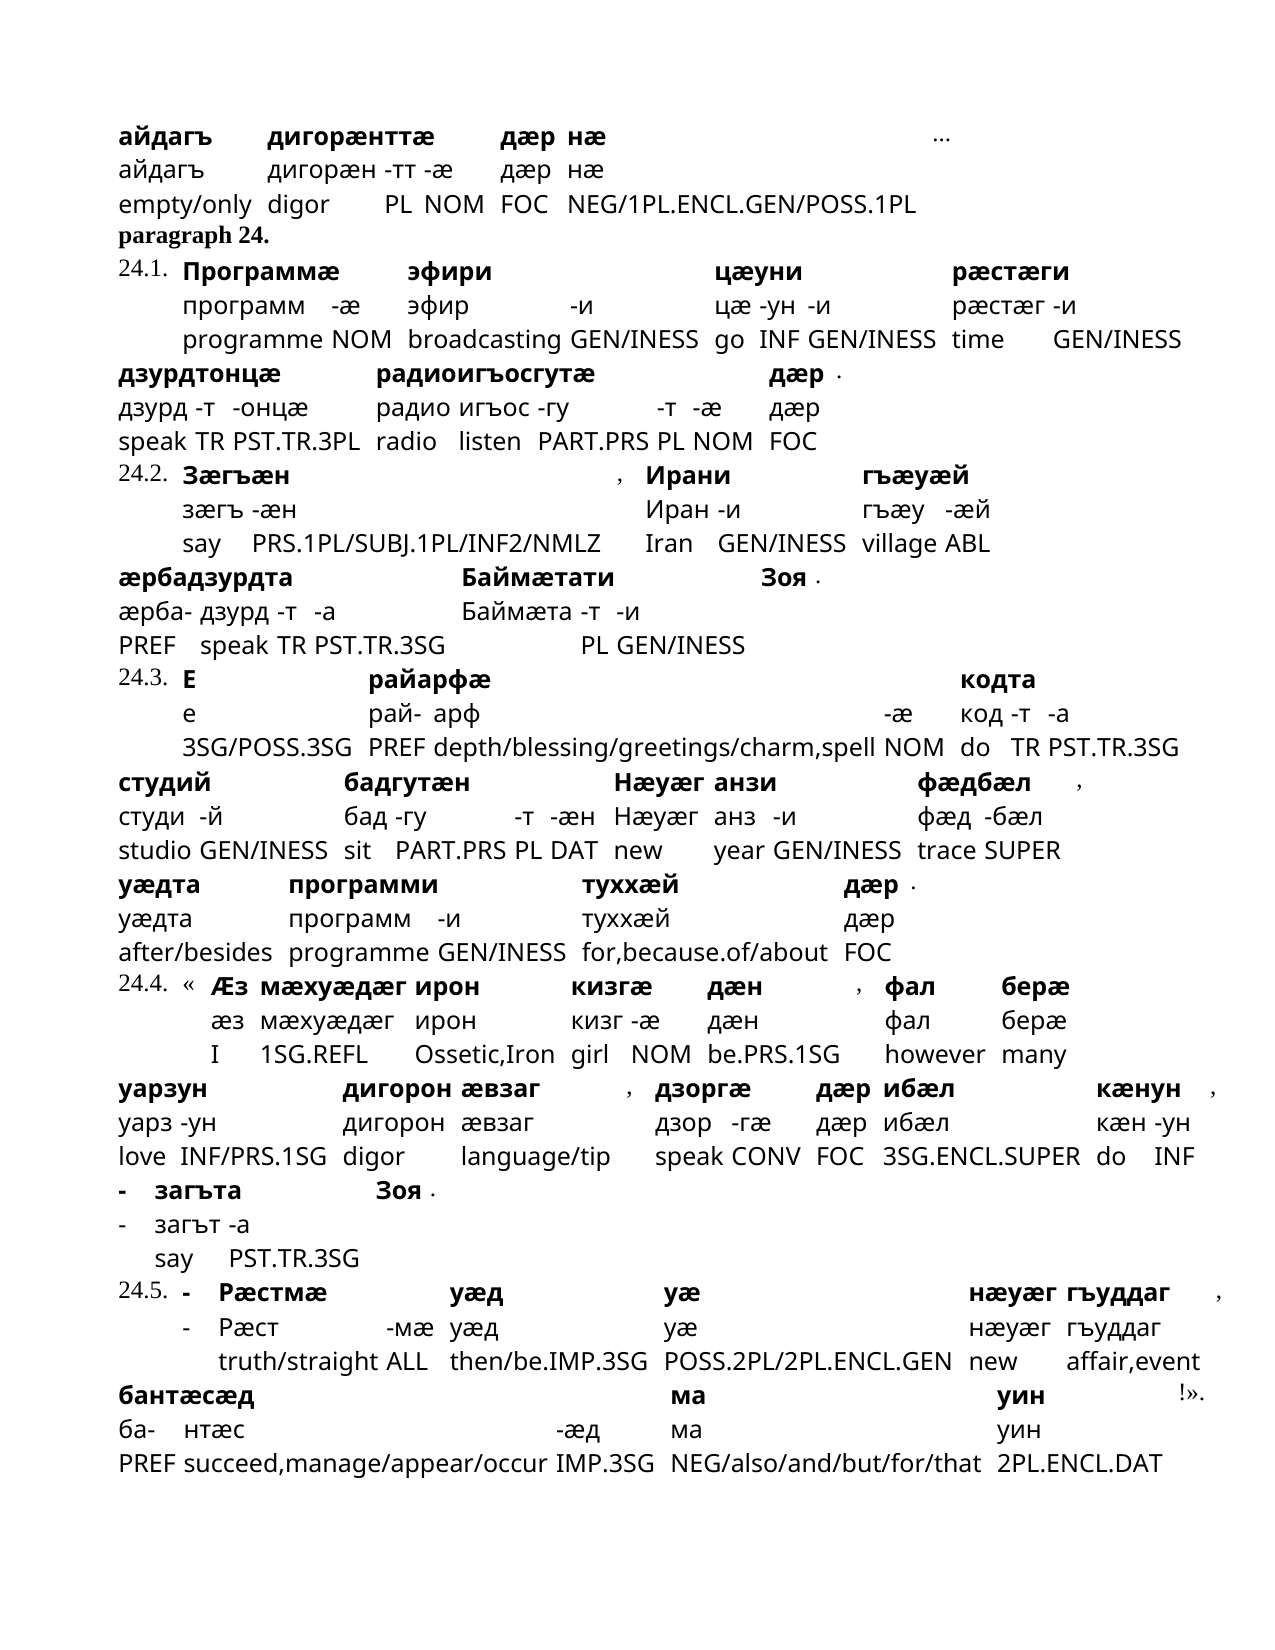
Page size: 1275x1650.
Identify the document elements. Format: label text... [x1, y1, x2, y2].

text -и [717, 492, 847, 526]
text affair,event [1066, 1343, 1200, 1377]
text depth/blessing/greetings/charm,spell [433, 730, 876, 764]
text уæ [663, 1275, 961, 1309]
text радио [376, 389, 451, 423]
text truth/straight [218, 1343, 378, 1377]
text IMP.3SG [556, 1445, 655, 1479]
text дæр [769, 355, 828, 389]
text , [626, 1071, 647, 1099]
text -и [437, 900, 567, 934]
text рай- [368, 696, 426, 730]
text æвзаг [461, 1105, 611, 1139]
text кодта [960, 662, 1187, 696]
text say [182, 526, 244, 560]
text загът [154, 1207, 221, 1241]
text -а [1048, 696, 1179, 730]
text дæр [816, 1071, 875, 1105]
text гъуддаг [1066, 1275, 1208, 1309]
text TR [195, 423, 225, 458]
text !». [1178, 1377, 1205, 1406]
text listen [458, 423, 530, 458]
text new [968, 1343, 1051, 1377]
text Баймæта [461, 594, 573, 628]
text PL [580, 628, 609, 662]
text программ [288, 900, 430, 934]
text программи [288, 866, 574, 900]
text студи [118, 798, 192, 832]
text empty/only [118, 186, 252, 220]
text фал [884, 968, 993, 1003]
text дæр [843, 900, 895, 934]
text ирон [414, 968, 563, 1003]
text дæн [707, 1003, 841, 1037]
text do [960, 730, 1003, 764]
text NOM [692, 423, 754, 458]
text NOM [631, 1037, 692, 1071]
text ибæл [883, 1071, 1088, 1105]
text уæдта [118, 866, 281, 900]
text PRS.1PL/SUBJ.1PL/INF2/NMLZ [252, 526, 601, 560]
text -и [570, 287, 699, 321]
text NEG/also/and/but/for/that [670, 1445, 982, 1479]
text trace [917, 832, 977, 866]
text 1SG.REFL [259, 1037, 394, 1071]
text загъта [154, 1173, 368, 1207]
text ALL [386, 1343, 434, 1377]
text Нæуæг [613, 764, 706, 798]
text Программæ [182, 253, 400, 287]
text дигорон [342, 1071, 453, 1105]
text -бæл [984, 798, 1061, 832]
text фæд [917, 798, 977, 832]
text year [714, 832, 765, 866]
text PST.TR.3SG [1048, 730, 1179, 764]
text дигорон [342, 1105, 446, 1139]
text -онцæ [232, 389, 361, 423]
text PST.TR.3PL [232, 423, 361, 458]
text уин [997, 1377, 1170, 1411]
text . [836, 355, 857, 384]
text дигорæнттæ [267, 118, 493, 152]
text « [182, 968, 203, 997]
text дзоргæ [655, 1071, 808, 1105]
text дæр [843, 866, 903, 900]
text 3SG/POSS.3SG [182, 730, 353, 764]
text - [118, 1173, 147, 1207]
text PREF [118, 628, 192, 662]
text -и [616, 594, 746, 628]
text digor [342, 1139, 446, 1173]
text уарз [118, 1105, 173, 1139]
text -гæ [731, 1105, 801, 1139]
text Баймæтати [461, 560, 753, 594]
text райарфæ [368, 662, 952, 696]
text цæ [714, 287, 752, 321]
text GEN/INESS [1053, 321, 1182, 355]
text GEN/INESS [717, 526, 847, 560]
text -æ [692, 389, 754, 423]
text for,because.of/about [582, 934, 828, 968]
text -и [773, 798, 902, 832]
text 2PL.ENCL.DAT [997, 1445, 1163, 1479]
text . [815, 560, 836, 588]
text FOC [843, 934, 895, 968]
text , [617, 458, 638, 486]
text рæстæг [952, 287, 1045, 321]
text 24.2. [118, 458, 174, 486]
text дзурдтонцæ [118, 355, 368, 389]
text GEN/INESS [199, 832, 328, 866]
text уин [997, 1411, 1163, 1445]
text уæд [449, 1275, 656, 1309]
text Iran [645, 526, 710, 560]
text дзурд [118, 389, 188, 423]
text æвзаг [461, 1071, 619, 1105]
text PST.TR.3SG [228, 1241, 360, 1275]
text NEG/1PL.ENCL.GEN/POSS.1PL [567, 186, 917, 220]
text -гу [395, 798, 507, 832]
text radio [376, 423, 451, 458]
text е [182, 696, 353, 730]
text нæ [567, 152, 917, 186]
text PL [514, 832, 542, 866]
text PREF [368, 730, 426, 764]
text мæхуæдæг [259, 968, 407, 1003]
text дзор [655, 1105, 724, 1139]
text NOM [424, 186, 485, 220]
text студий [118, 764, 336, 798]
text анз [714, 798, 765, 832]
text SUPER [984, 832, 1061, 866]
text I [211, 1037, 244, 1071]
text 24.5. [118, 1275, 174, 1304]
text бантæсæд [118, 1377, 663, 1411]
text ирон [414, 1003, 556, 1037]
text æз [211, 1003, 244, 1037]
text ма [670, 1411, 982, 1445]
text PST.TR.3SG [314, 628, 446, 662]
text Рæст [218, 1309, 378, 1343]
text . [910, 866, 931, 895]
text DAT [550, 832, 598, 866]
text Иран [645, 492, 710, 526]
text дæр [769, 389, 821, 423]
text PL [657, 423, 685, 458]
text ма [670, 1377, 989, 1411]
text Зæгъæн [182, 458, 609, 492]
text programme [288, 934, 430, 968]
text FOC [769, 423, 821, 458]
text FOC [816, 1139, 867, 1173]
text программ [182, 287, 323, 321]
text POSS.2PL/2PL.ENCL.GEN [663, 1343, 953, 1377]
text нæуæг [968, 1275, 1059, 1309]
text -т [657, 389, 685, 423]
text кæнун [1096, 1071, 1202, 1105]
text дæр [500, 152, 552, 186]
text кизгæ [571, 968, 699, 1003]
text be.PRS.1SG [707, 1037, 841, 1071]
text CONV [731, 1139, 801, 1173]
text -ун [1154, 1105, 1195, 1139]
text , [1210, 1071, 1231, 1099]
text 3SG.ENCL.SUPER [883, 1139, 1081, 1173]
text INF [759, 321, 800, 355]
text then/be.IMP.3SG [449, 1343, 648, 1377]
text кизг [571, 1003, 623, 1037]
text -æн [550, 798, 598, 832]
text æрбадзурдта [118, 560, 453, 594]
text Æз [211, 968, 252, 1003]
text GEN/INESS [773, 832, 902, 866]
text studio [118, 832, 192, 866]
text FOC [500, 186, 552, 220]
text PART.PRS [537, 423, 649, 458]
text -гу [537, 389, 649, 423]
text say [154, 1241, 221, 1275]
text нтæс [183, 1411, 548, 1445]
text TR [277, 628, 306, 662]
text GEN/INESS [437, 934, 567, 968]
text -и [807, 287, 937, 321]
text -æй [945, 492, 991, 526]
text -и [1053, 287, 1182, 321]
text дæн [707, 968, 848, 1003]
text however [884, 1037, 986, 1071]
text - [182, 1275, 211, 1309]
text -й [199, 798, 328, 832]
text after/besides [118, 934, 273, 968]
text . [429, 1173, 451, 1202]
text INF [1154, 1139, 1195, 1173]
text , [1216, 1275, 1237, 1304]
text мæхуæдæг [259, 1003, 394, 1037]
text уæ [663, 1309, 953, 1343]
text нæуæг [968, 1309, 1051, 1343]
text many [1001, 1037, 1067, 1071]
text PREF [118, 1445, 176, 1479]
text Нæуæг [613, 798, 699, 832]
text гъæуæй [862, 458, 998, 492]
text фал [884, 1003, 986, 1037]
text игъос [458, 389, 530, 423]
text -т [514, 798, 542, 832]
text -тт [384, 152, 416, 186]
text do [1096, 1139, 1147, 1173]
text NOM [883, 730, 945, 764]
text бадгутæн [344, 764, 606, 798]
text Зоя [761, 560, 807, 594]
text гъуддаг [1066, 1309, 1200, 1343]
text дæр [500, 118, 559, 152]
text -æ [331, 287, 392, 321]
text фæдбæл [917, 764, 1068, 798]
text -т [277, 594, 306, 628]
text -т [1011, 696, 1040, 730]
text 24.3. [118, 662, 174, 691]
text digor [267, 186, 377, 220]
text зæгъ [182, 492, 244, 526]
text дигорæн [267, 152, 377, 186]
text programme [182, 321, 323, 355]
text -æн [252, 492, 601, 526]
text кæн [1096, 1105, 1147, 1139]
text -ун [759, 287, 800, 321]
text paragraph 24. [118, 220, 1249, 249]
text -ун [180, 1105, 327, 1139]
text time [952, 321, 1045, 355]
text берæ [1001, 968, 1075, 1003]
text GEN/INESS [616, 628, 746, 662]
text new [613, 832, 699, 866]
text sit [344, 832, 387, 866]
text -æд [556, 1411, 655, 1445]
text айдагъ [118, 118, 259, 152]
text succeed,manage/appear/occur [183, 1445, 548, 1479]
text нæ [567, 118, 924, 152]
text уæдта [118, 900, 273, 934]
text -мæ [386, 1309, 434, 1343]
text Зоя [375, 1173, 422, 1207]
text уарзун [118, 1071, 335, 1105]
text , [856, 968, 877, 997]
text бад [344, 798, 387, 832]
text ба- [118, 1411, 176, 1445]
text speak [118, 423, 188, 458]
text Ирани [645, 458, 854, 492]
text рæстæги [952, 253, 1189, 287]
text broadcasting [407, 321, 562, 355]
text берæ [1001, 1003, 1067, 1037]
text INF/PRS.1SG [180, 1139, 327, 1173]
text айдагъ [118, 152, 252, 186]
text -а [228, 1207, 360, 1241]
text туххæй [582, 866, 836, 900]
text туххæй [582, 900, 828, 934]
text speak [655, 1139, 724, 1173]
text эфири [407, 253, 707, 287]
text girl [571, 1037, 623, 1071]
text ибæл [883, 1105, 1081, 1139]
text æрба- [118, 594, 192, 628]
text арф [433, 696, 876, 730]
text гъæу [862, 492, 937, 526]
text PART.PRS [395, 832, 507, 866]
text код [960, 696, 1003, 730]
text language/tip [461, 1139, 611, 1173]
text -а [314, 594, 446, 628]
text - [118, 1207, 139, 1241]
text ... [932, 118, 953, 147]
text -æ [883, 696, 945, 730]
text PL [384, 186, 416, 220]
text -æ [631, 1003, 692, 1037]
text 24.4. [118, 968, 174, 997]
text , [1076, 764, 1097, 793]
text GEN/INESS [807, 321, 937, 355]
text Е [182, 662, 360, 696]
text уæд [449, 1309, 648, 1343]
text радиоигъосгутæ [376, 355, 761, 389]
text NOM [331, 321, 392, 355]
text дзурд [200, 594, 269, 628]
text GEN/INESS [570, 321, 699, 355]
text Ossetic,Iron [414, 1037, 556, 1071]
text -æ [424, 152, 485, 186]
text цæуни [714, 253, 944, 287]
text - [182, 1309, 203, 1343]
text village [862, 526, 937, 560]
text -т [580, 594, 609, 628]
text анзи [714, 764, 909, 798]
text speak [200, 628, 269, 662]
text 24.1. [118, 253, 174, 282]
text дæр [816, 1105, 867, 1139]
text go [714, 321, 752, 355]
text эфир [407, 287, 562, 321]
text TR [1011, 730, 1040, 764]
text ABL [945, 526, 991, 560]
text love [118, 1139, 173, 1173]
text Рæстмæ [218, 1275, 442, 1309]
text -т [195, 389, 225, 423]
